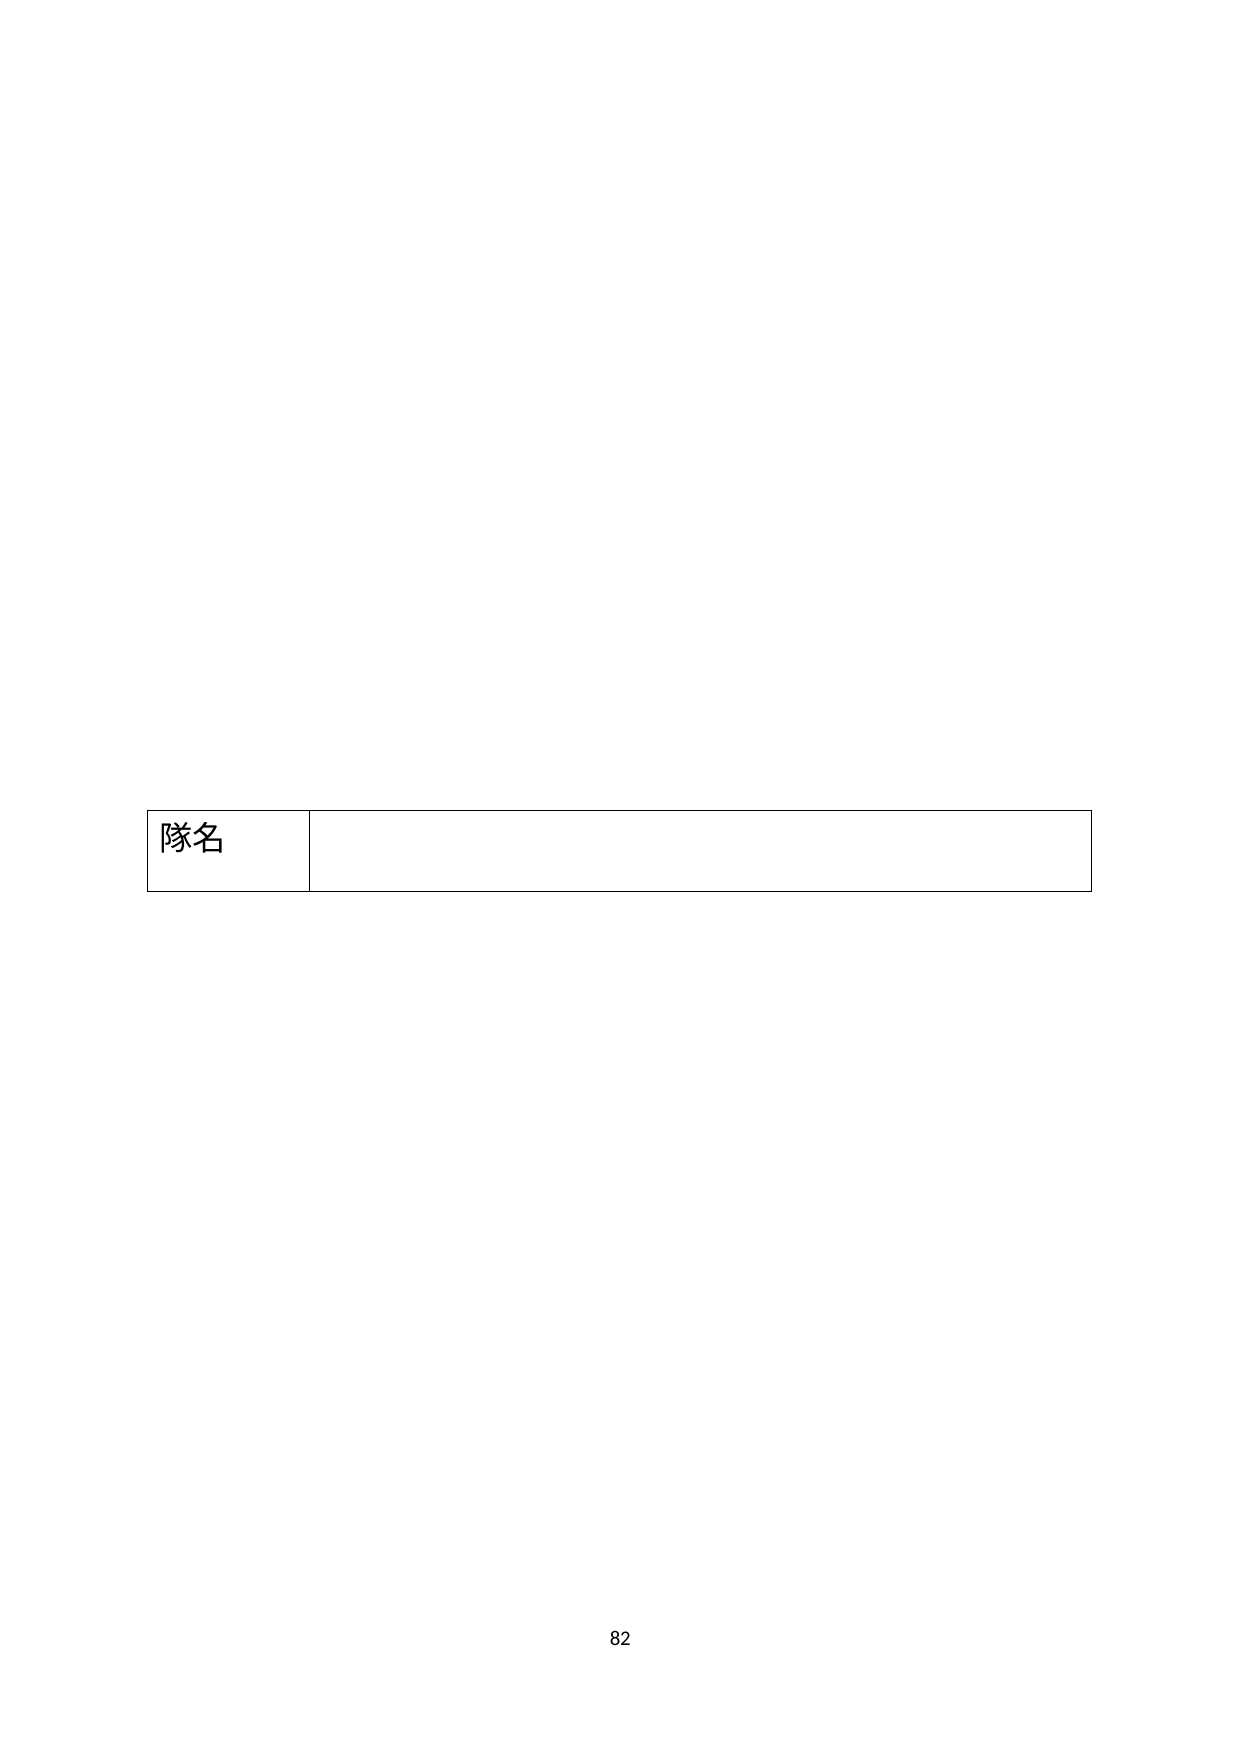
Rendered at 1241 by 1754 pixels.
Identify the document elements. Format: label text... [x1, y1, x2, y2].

table_header 隊名 [148, 811, 309, 891]
table_header [310, 811, 1091, 891]
